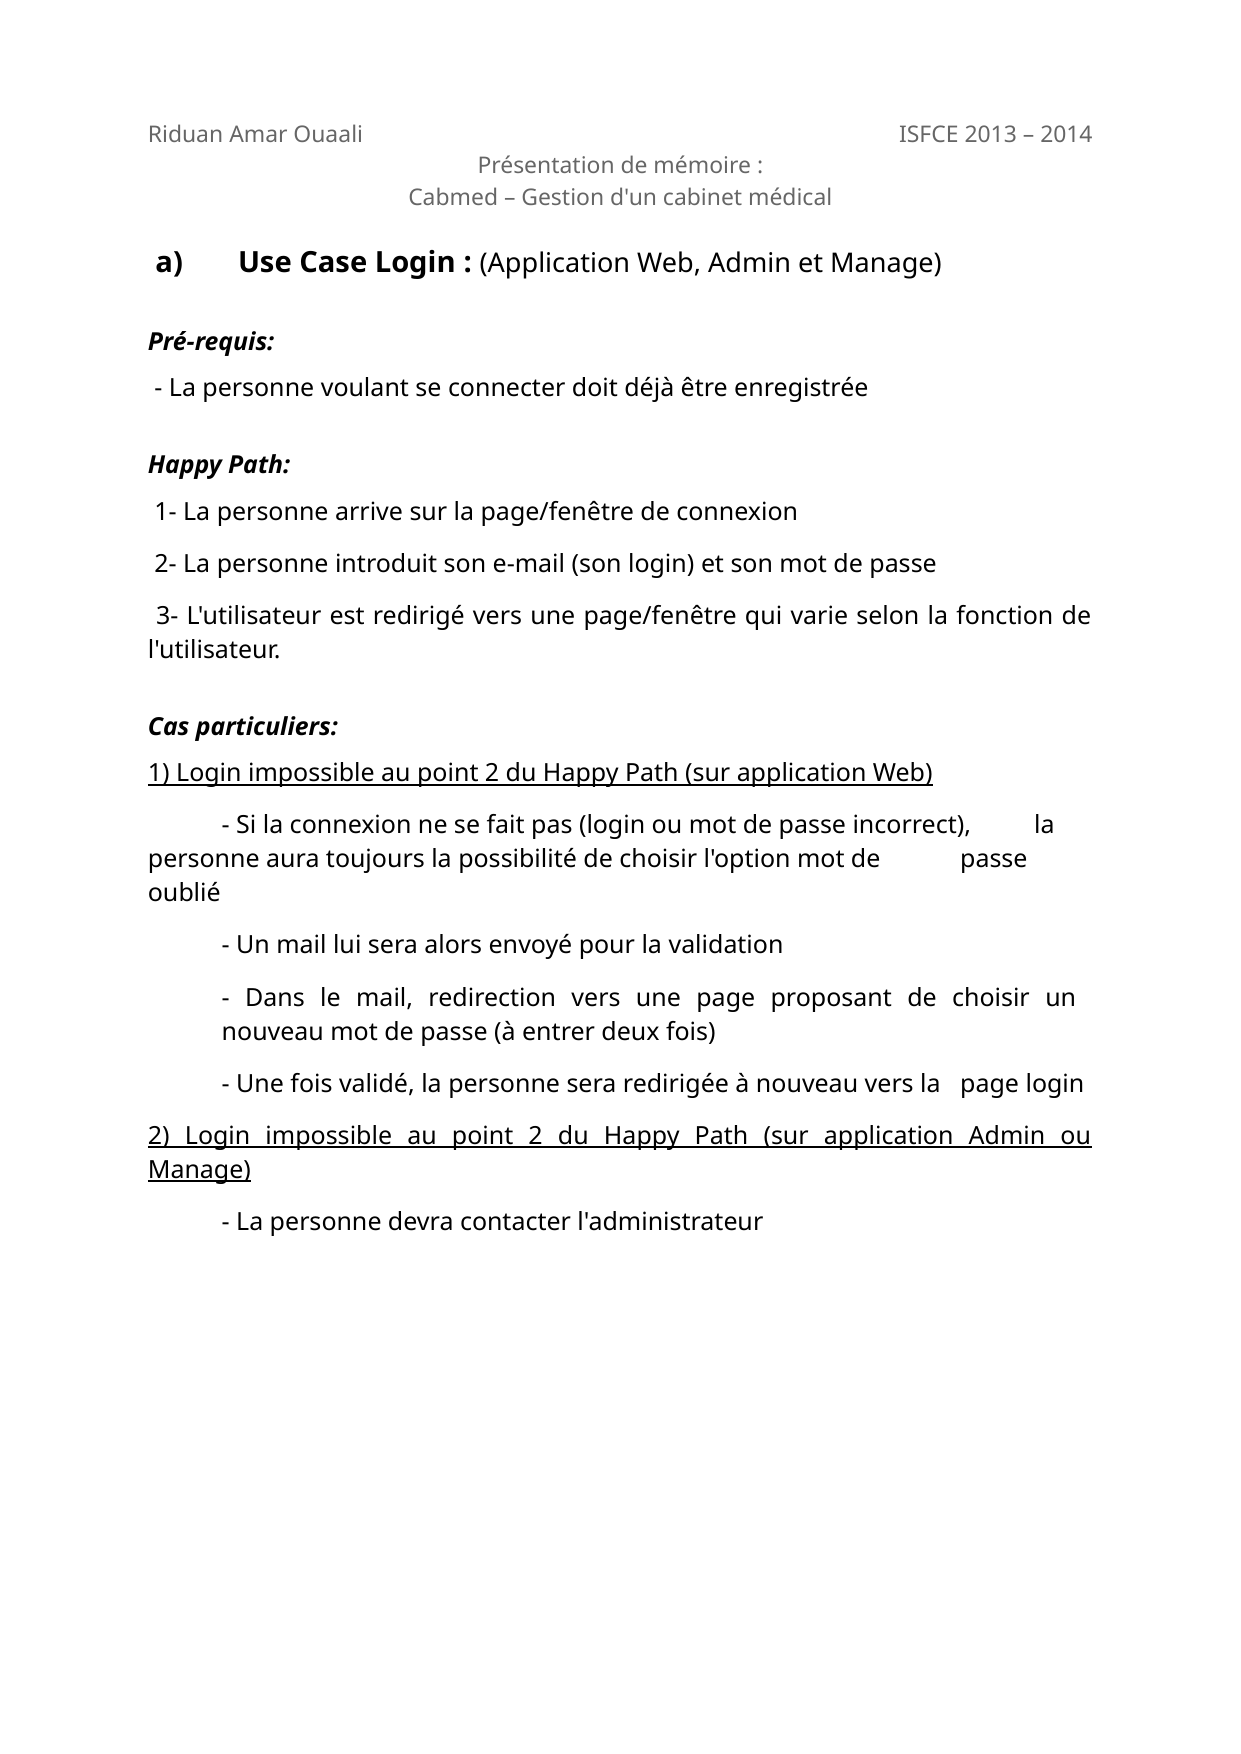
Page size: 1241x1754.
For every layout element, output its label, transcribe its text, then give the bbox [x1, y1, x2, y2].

text 2) Login impossible au point 2 du Happy Path (sur application Admin ou Manage) [148, 1117, 1093, 1186]
text - La personne voulant se connecter doit déjà être enregistrée [148, 370, 1093, 404]
subtitle Use Case Login : (Application Web, Admin et Manage) [148, 241, 1093, 281]
subtitle Happy Path: [148, 447, 1093, 481]
text 1) Login impossible au point 2 du Happy Path (sur application Web) [148, 755, 1093, 789]
subtitle Pré-requis: [148, 324, 1093, 357]
text 3- L'utilisateur est redirigé vers une page/fenêtre qui varie selon la fonction de l'utilisateur. [148, 597, 1093, 666]
text 1- La personne arrive sur la page/fenêtre de connexion [148, 493, 1093, 527]
text - La personne devra contacter l'administrateur [148, 1204, 1093, 1238]
text - Un mail lui sera alors envoyé pour la validation [148, 927, 1093, 961]
text - Une fois validé, la personne sera redirigée à nouveau vers la page login [148, 1065, 1093, 1099]
subtitle Cas particuliers: [148, 709, 1093, 742]
text - Si la connexion ne se fait pas (login ou mot de passe incorrect), la personne aura toujours la possibilité de choisir l'option mot de passe oublié [148, 807, 1093, 909]
text 2- La personne introduit son e-mail (son login) et son mot de passe [148, 545, 1093, 579]
text - Dans le mail, redirection vers une page proposant de choisir un nouveau mot de passe (à entrer deux fois) [148, 979, 1093, 1047]
